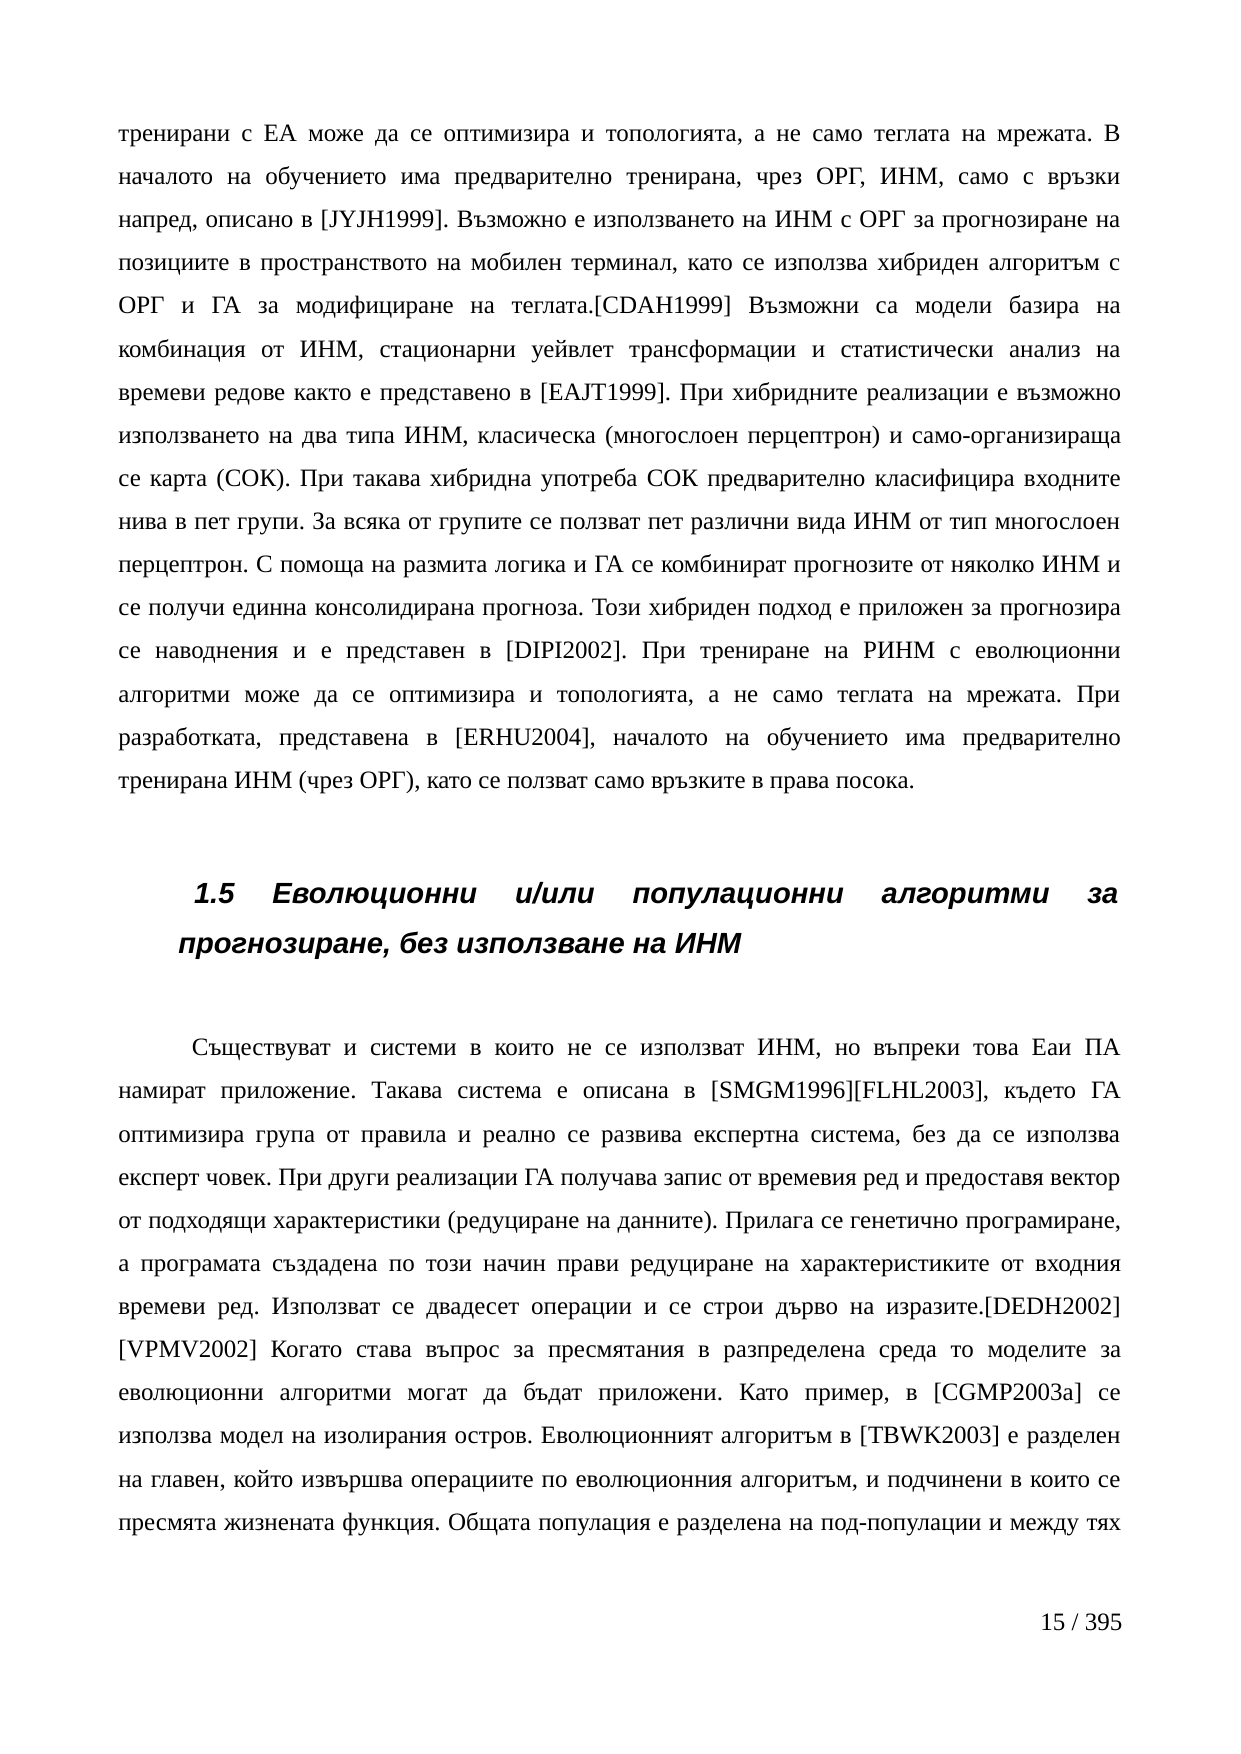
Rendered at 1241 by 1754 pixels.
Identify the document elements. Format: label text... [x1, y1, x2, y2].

text тренирани с ЕА може да се оптимизира и топологията, а не само теглата на мрежата. В началото на обучението има предварително тренирана, чрез ОРГ, ИНМ, само с връзки напред, описано в [JYJH1999]. Възможно е използването на ИНМ с ОРГ за прогнозиране на позициите в пространството на мобилен терминал, като се използва хибриден алгоритъм с ОРГ и ГА за модифициране на теглата.[CDAH1999] Възможни са модели базира на комбинация от ИНМ, стационарни уейвлет трансформации и статистически анализ на времеви редове както е представено в [EAJT1999]. При хибридните реализации е възможно използването на два типа ИНМ, класическа (многослоен перцептрон) и само-организираща се карта (СОК). При такава хибридна употреба СОК предварително класифицира входните нива в пет групи. За всяка от групите се ползват пет различни вида ИНМ от тип многослоен перцептрон. С помоща на размита логика и ГА се комбинират прогнозите от няколко ИНМ и се получи единна консолидирана прогноза. Този хибриден подход е приложен за прогнозира се наводнения и е представен в [DIPI2002]. При трениране на РИНМ с еволюционни алгоритми може да се оптимизира и топологията, а не само теглата на мрежата. При разработката, представена в [ERHU2004], началото на обучението има предварително тренирана ИНМ (чрез ОРГ), като се ползват само връзките в права посока. [118, 118, 1122, 794]
subtitle 1.5 Еволюционни и/или популационни алгоритми за прогнозиране, без използване на ИНМ [118, 876, 1122, 960]
text Съществуват и системи в които не се използват ИНМ, но въпреки това Еаи ПА намират приложение. Такава система е описана в [SMGM1996][FLHL2003], където ГА оптимизира група от правила и реално се развива експертна система, без да се използва експерт човек. При други реализации ГА получава запис от времевия ред и предоставя вектор от подходящи характеристики (редуциране на данните). Прилага се генетично програмиране, а програмата създадена по този начин прави редуциране на характеристиките от входния времеви ред. Използват се двадесет операции и се строи дърво на изразите.[DEDH2002][VPMV2002] Когато става въпрос за пресмятания в разпределена среда то моделите за еволюционни алгоритми могат да бъдат приложени. Като пример, в [CGMP2003a] се използва модел на изолирания остров. Еволюционният алгоритъм в [TBWK2003] е разделен на главен, който извършва операциите по еволюционния алгоритъм, и подчинени в които се пресмята жизнената функция. Общата популация е разделена на под-популации и между тях [118, 1032, 1122, 1536]
